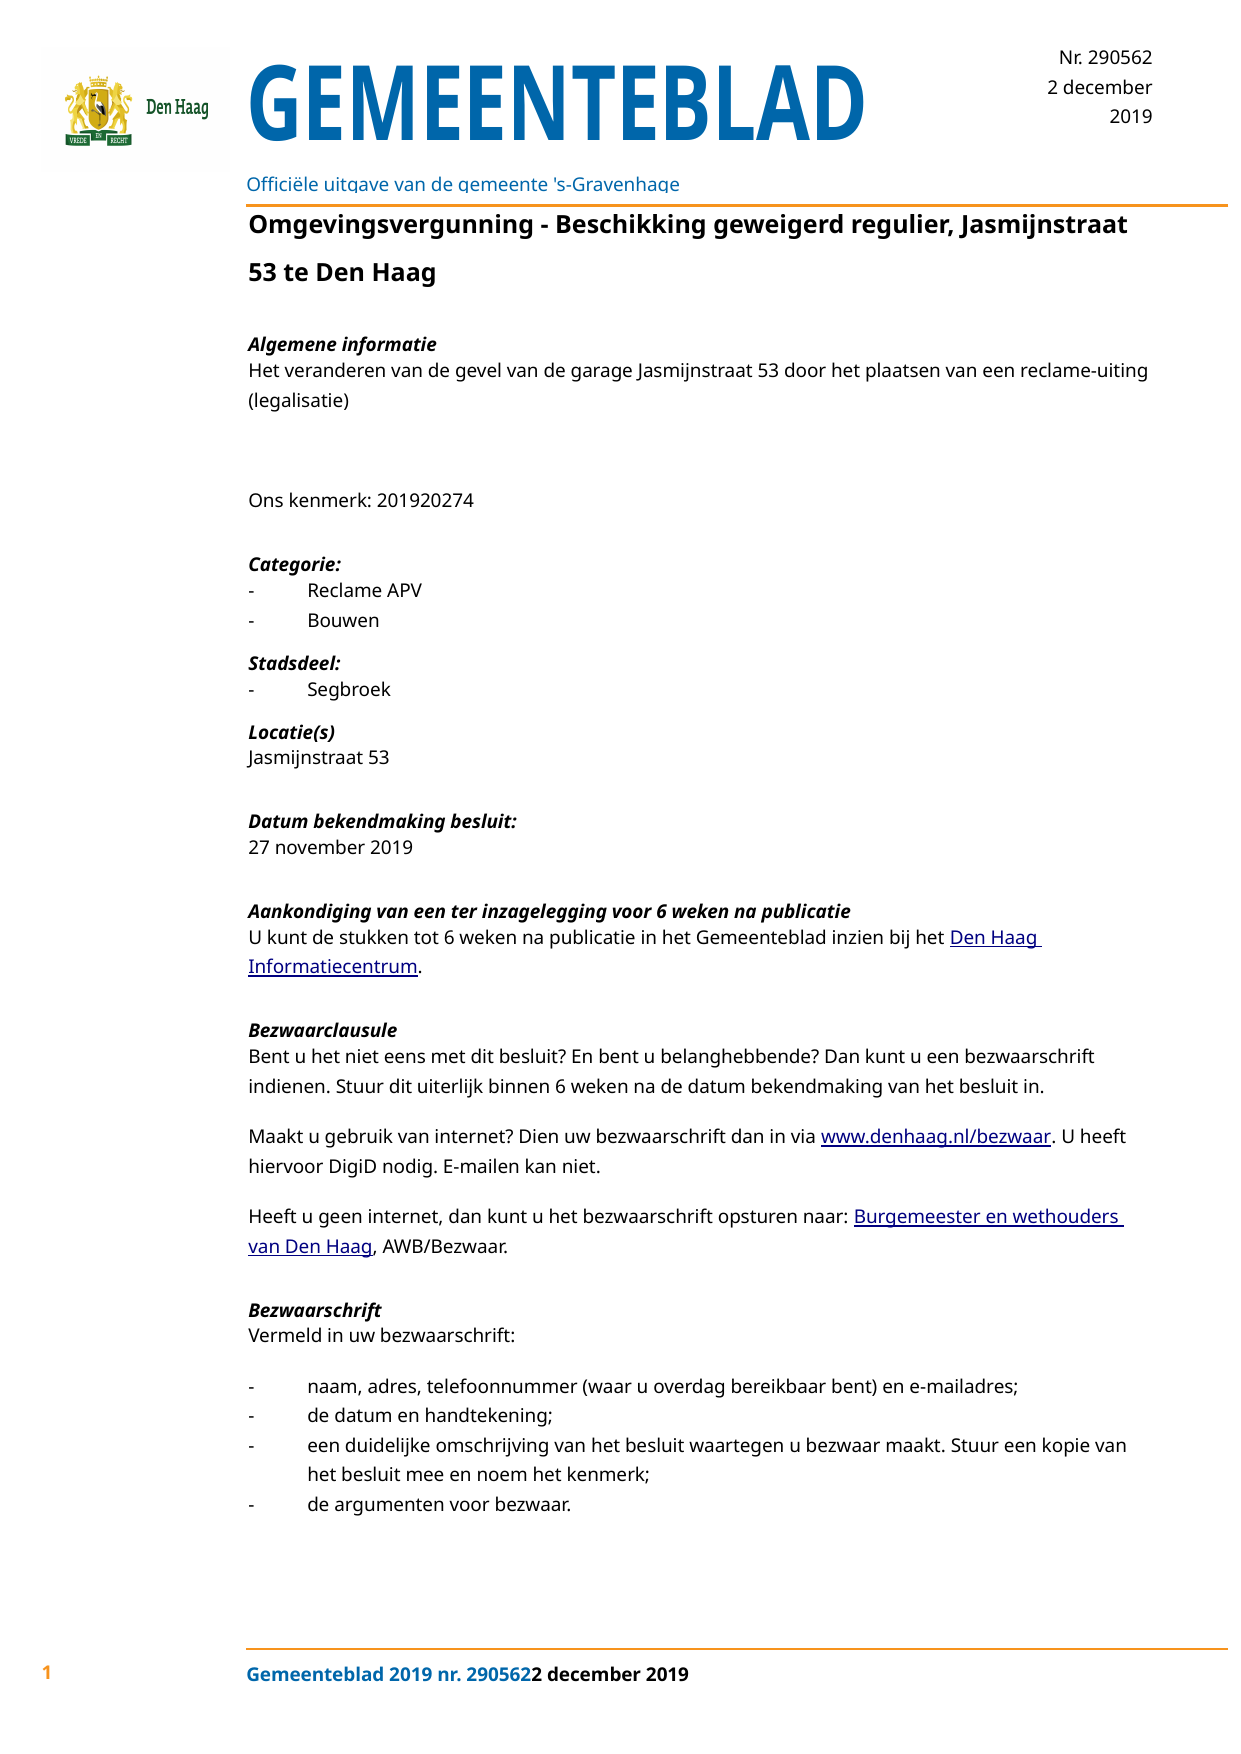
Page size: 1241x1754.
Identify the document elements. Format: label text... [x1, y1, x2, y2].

text Bent u het niet eens met dit besluit? En bent u belanghebbende? Dan kunt u een bezwaarschrift indienen. Stuur dit uiterlijk binnen 6 weken na de datum bekendmaking van het besluit in. [248, 1043, 1152, 1098]
text Bezwaarschrift [248, 1297, 1152, 1322]
text Bezwaarclausule [248, 1017, 1152, 1043]
text Vermeld in uw bezwaarschrift: [248, 1322, 1152, 1348]
list een duidelijke omschrijving van het besluit waartegen u bezwaar maakt. Stuur een kopie van het besluit mee en noem het kenmerk; [248, 1432, 1152, 1487]
text Maakt u gebruik van internet? Dien uw bezwaarschrift dan in via www.denhaag.nl/bezwaar. U heeft hiervoor DigiD nodig. E-mailen kan niet. [248, 1123, 1152, 1178]
text Categorie: [248, 552, 1152, 577]
picture [41, 47, 231, 172]
list Bouwen [248, 607, 1152, 633]
list Reclame APV [248, 577, 1152, 603]
text Ons kenmerk: 201920274 [248, 488, 1152, 513]
text U kunt de stukken tot 6 weken na publicatie in het Gemeenteblad inzien bij het Den Haag Informatiecentrum. [248, 924, 1152, 979]
text Heeft u geen internet, dan kunt u het bezwaarschrift opsturen naar: Burgemeester en wethouders van Den Haag, AWB/Bezwaar. [248, 1203, 1152, 1258]
text Het veranderen van de gevel van de garage Jasmijnstraat 53 door het plaatsen van een reclame-uiting (legalisatie) [248, 357, 1152, 412]
text Aankondiging van een ter inzagelegging voor 6 weken na publicatie [248, 898, 1152, 924]
text Algemene informatie [248, 331, 1152, 357]
text Jasmijnstraat 53 [248, 744, 1152, 770]
text Locatie(s) [248, 719, 1152, 744]
text Datum bekendmaking besluit: [248, 808, 1152, 834]
text Omgevingsvergunning - Beschikking geweigerd regulier, Jasmijnstraat 53 te Den Haag [248, 207, 1152, 288]
list Segbroek [248, 676, 1152, 701]
text 27 november 2019 [248, 834, 1152, 860]
list de argumenten voor bezwaar. [248, 1491, 1152, 1517]
list de datum en handtekening; [248, 1402, 1152, 1428]
text Stadsdeel: [248, 650, 1152, 676]
list naam, adres, telefoonnummer (waar u overdag bereikbaar bent) en e-mailadres; [248, 1373, 1152, 1399]
